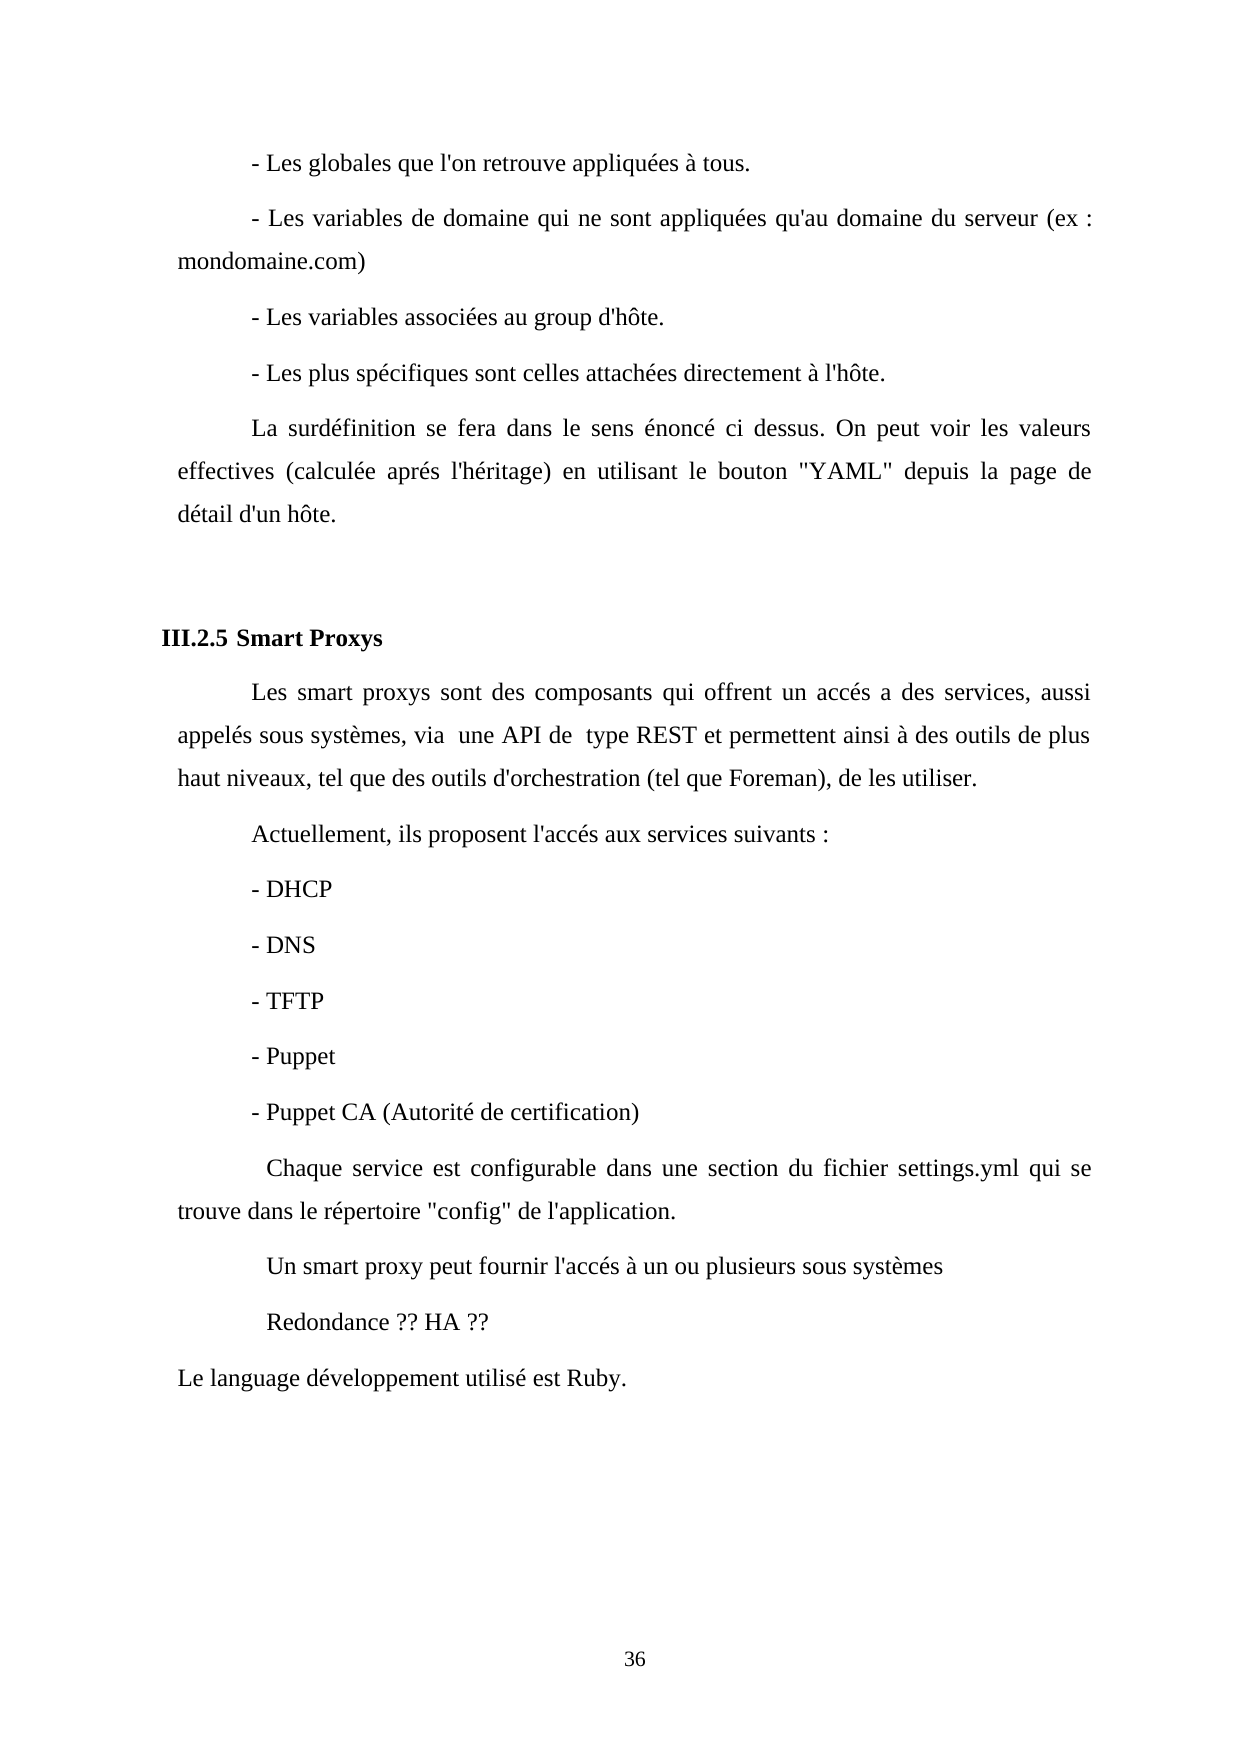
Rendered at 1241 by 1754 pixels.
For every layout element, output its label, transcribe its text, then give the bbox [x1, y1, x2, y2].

text Actuellement, ils proposent l'accés aux services suivants : [177, 819, 1092, 848]
text - TFTP [177, 986, 1092, 1014]
text - DHCP [177, 874, 1092, 903]
text - DNS [177, 930, 1092, 959]
text Redondance ?? HA ?? [177, 1307, 1092, 1336]
subtitle Smart Proxys [161, 623, 1092, 652]
text - Les variables associées au group d'hôte. [177, 302, 1092, 331]
text - Les globales que l'on retrouve appliquées à tous. [177, 148, 1092, 176]
text - Les variables de domaine qui ne sont appliquées qu'au domaine du serveur (ex : mondomaine.com) [177, 203, 1092, 275]
text - Les plus spécifiques sont celles attachées directement à l'hôte. [177, 358, 1092, 386]
text - Puppet [177, 1041, 1092, 1070]
text Chaque service est configurable dans une section du fichier settings.yml qui se trouve dans le répertoire "config" de l'application. [177, 1153, 1092, 1224]
text Les smart proxys sont des composants qui offrent un accés a des services, aussi appelés sous systèmes, via une API de type REST et permettent ainsi à des outils de plus haut niveaux, tel que des outils d'orchestration (tel que Foreman), de les utiliser. [177, 677, 1092, 792]
text - Puppet CA (Autorité de certification) [177, 1097, 1092, 1126]
text Un smart proxy peut fournir l'accés à un ou plusieurs sous systèmes [177, 1251, 1092, 1280]
text Le language développement utilisé est Ruby. [177, 1363, 1092, 1391]
text La surdéfinition se fera dans le sens énoncé ci dessus. On peut voir les valeurs effectives (calculée aprés l'héritage) en utilisant le bouton "YAML" depuis la page de détail d'un hôte. [177, 413, 1092, 528]
